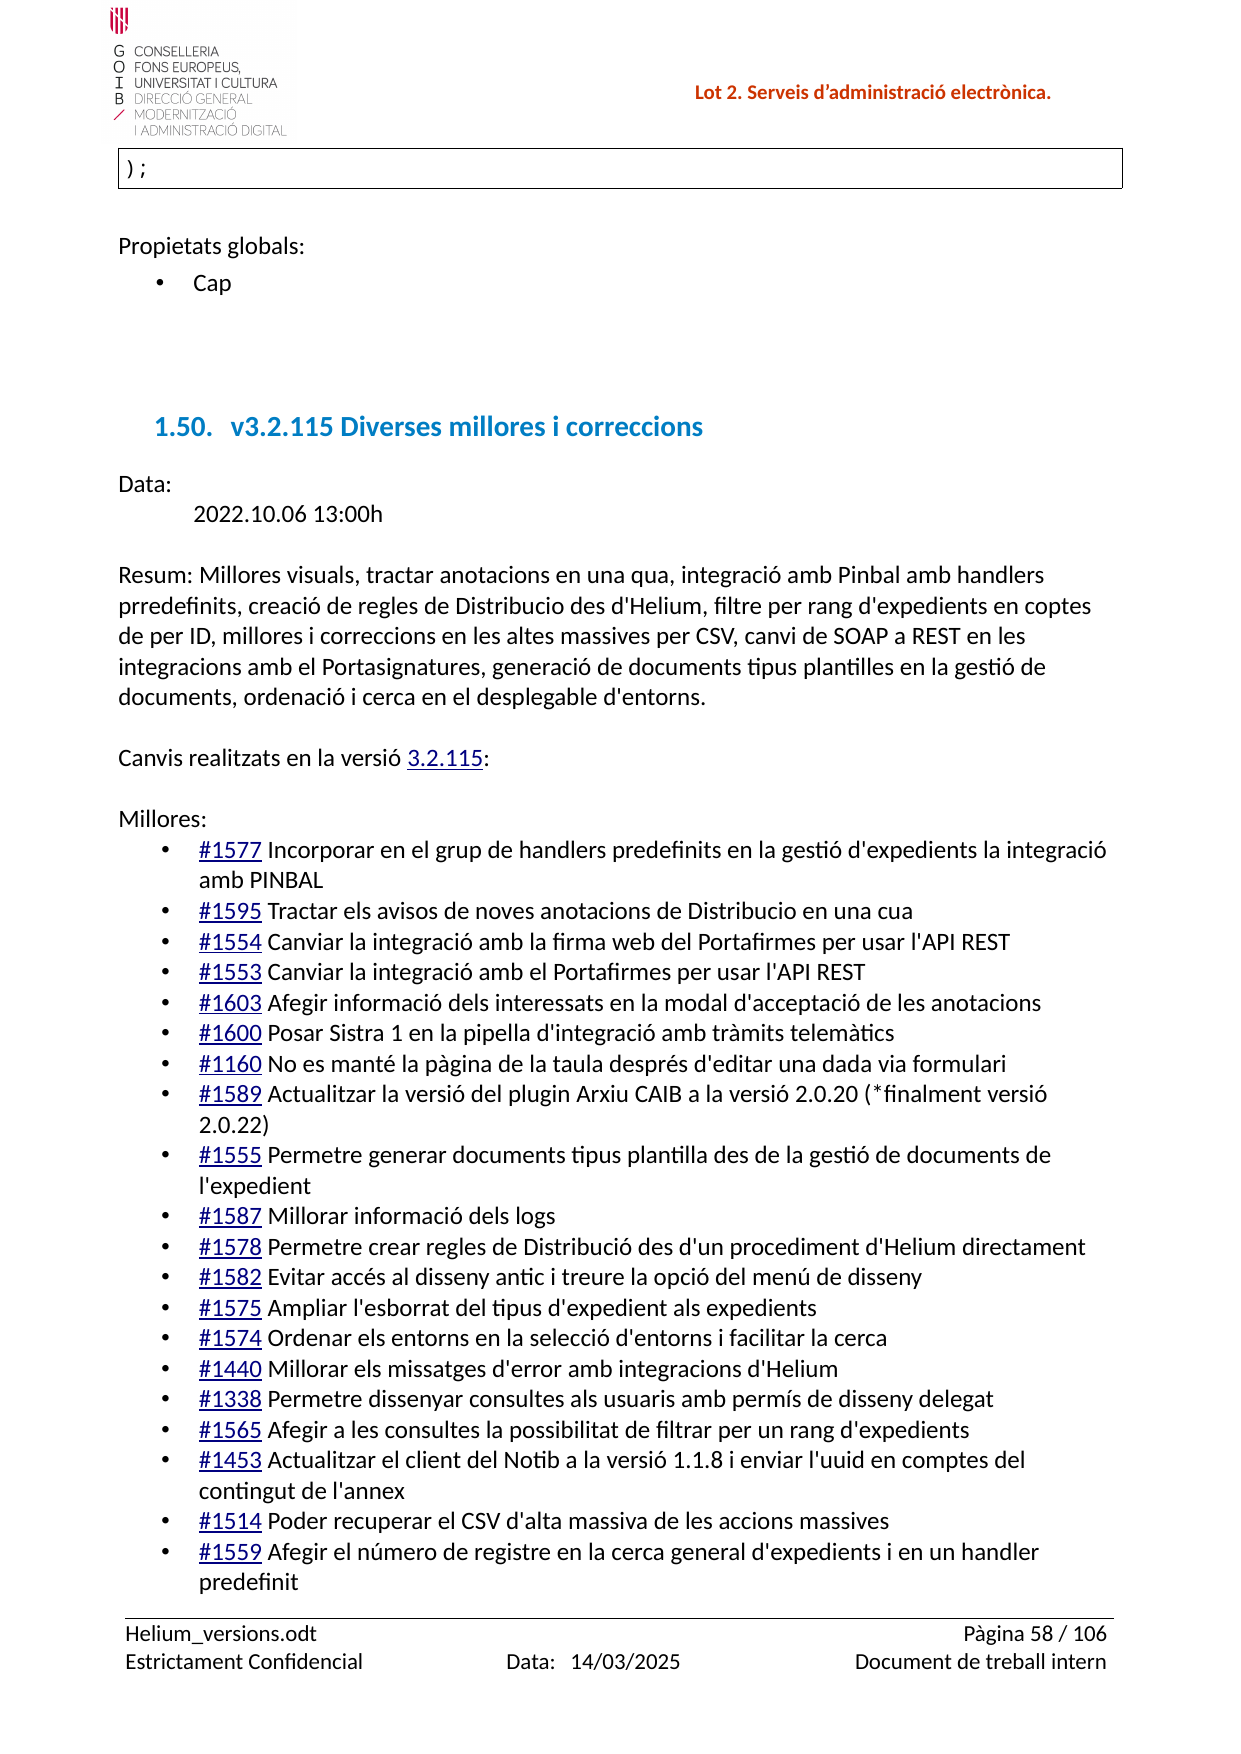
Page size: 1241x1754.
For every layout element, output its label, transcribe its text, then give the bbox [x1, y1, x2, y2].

list #1338 Permetre dissenyar consultes als usuaris amb permís de disseny delegat [161, 1383, 1122, 1414]
text 2022.10.06 13:00h [118, 498, 1122, 529]
list #1589 Actualitzar la versió del plugin Arxiu CAIB a la versió 2.0.20 (*finalment versió 2.0.22) [161, 1078, 1122, 1139]
text Resum: Millores visuals, tractar anotacions en una qua, integració amb Pinbal amb handlers prredefinits, creació de regles de Distribucio des d'Helium, filtre per rang d'expedients en coptes de per ID, millores i correccions en les altes massives per CSV, canvi de SOAP a REST en les integracions amb el Portasignatures, generació de documents tipus plantilles en la gestió de documents, ordenació i cerca en el desplegable d'entorns. [118, 559, 1122, 712]
list #1582 Evitar accés al disseny antic i treure la opció del menú de disseny [161, 1261, 1122, 1292]
list Cap [156, 267, 1122, 297]
list #1595 Tractar els avisos de noves anotacions de Distribucio en una cua [161, 895, 1122, 926]
list #1603 Afegir informació dels interessats en la modal d'acceptació de les anotacions [161, 987, 1122, 1017]
list #1555 Permetre generar documents tipus plantilla des de la gestió de documents de l'expedient [161, 1139, 1122, 1200]
list #1440 Millorar els missatges d'error amb integracions d'Helium [161, 1353, 1122, 1383]
list #1587 Millorar informació dels logs [161, 1200, 1122, 1231]
list #1577 Incorporar en el grup de handlers predefinits en la gestió d'expedients la integració amb PINBAL [161, 834, 1122, 895]
list #1565 Afegir a les consultes la possibilitat de filtrar per un rang d'expedients [161, 1414, 1122, 1444]
text Propietats globals: [118, 230, 1122, 261]
list #1514 Poder recuperar el CSV d'alta massiva de les accions massives [161, 1506, 1122, 1536]
table_header ); [119, 149, 1122, 188]
list #1578 Permetre crear regles de Distribució des d'un procediment d'Helium directament [161, 1231, 1122, 1261]
list #1160 No es manté la pàgina de la taula després d'editar una dada via formulari [161, 1048, 1122, 1078]
subtitle v3.2.115 Diverses millores i correccions [153, 408, 1122, 444]
list #1574 Ordenar els entorns en la selecció d'entorns i facilitar la cerca [161, 1322, 1122, 1353]
list #1600 Posar Sistra 1 en la pipella d'integració amb tràmits telemàtics [161, 1017, 1122, 1048]
list #1559 Afegir el número de registre en la cerca general d'expedients i en un handler predefinit [161, 1536, 1122, 1597]
list #1553 Canviar la integració amb el Portafirmes per usar l'API REST [161, 956, 1122, 987]
list #1453 Actualitzar el client del Notib a la versió 1.1.8 i enviar l'uuid en comptes del contingut de l'annex [161, 1444, 1122, 1506]
picture [100, 0, 297, 144]
text Millores: [118, 803, 1122, 834]
text Canvis realitzats en la versió 3.2.115: [118, 742, 1122, 773]
text Data: [118, 468, 1122, 498]
list #1575 Ampliar l'esborrat del tipus d'expedient als expedients [161, 1292, 1122, 1322]
list #1554 Canviar la integració amb la firma web del Portafirmes per usar l'API REST [161, 926, 1122, 956]
